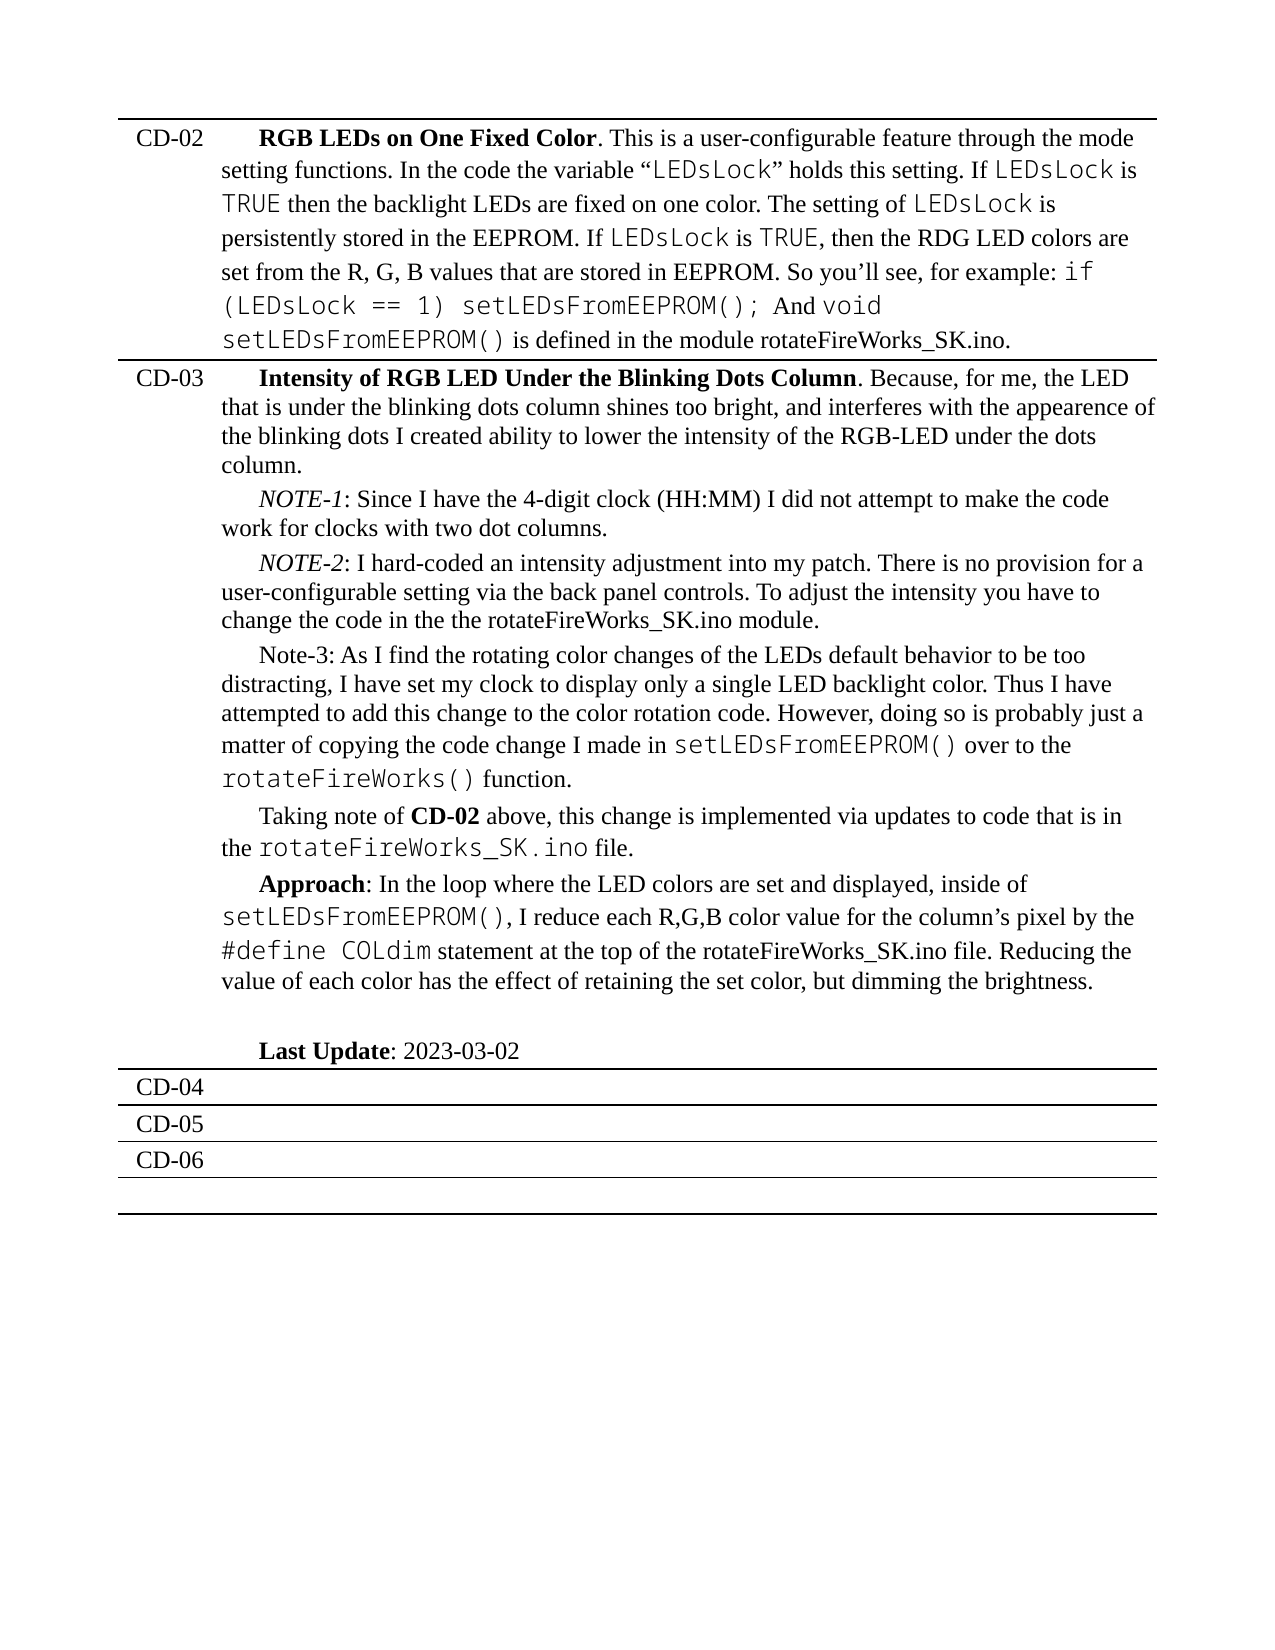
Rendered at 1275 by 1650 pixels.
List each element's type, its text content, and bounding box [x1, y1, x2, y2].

table_cell [221, 1178, 1157, 1213]
table_cell [221, 1106, 1157, 1141]
table_cell Intensity of RGB LED Under the Blinking Dots Column. Because, for me, the LED that is under the blinking dots column shines too bright, and interferes with the appearence of the blinking dots I created ability to lower the intensity of the RGB-LED under the dots column. NOTE-1: Since I have the 4-digit clock (HH:MM) I did not attempt to make the code work for clocks with two dot columns. NOTE-2: I hard-coded an intensity adjustment into my patch. There is no provision for a user-configurable setting via the back panel controls. To adjust the intensity you have to change the code in the the rotateFireWorks_SK.ino module. Note-3: As I find the rotating color changes of the LEDs default behavior to be too distracting, I have set my clock to display only a single LED backlight color. Thus I have attempted to add this change to the color rotation code. However, doing so is probably just a matter of copying the code change I made in setLEDsFromEEPROM() over to the rotateFireWorks() function. Taking note of CD-02 above, this change is implemented via updates to code that is in the rotateFireWorks_SK.ino file. Approach: In the loop where the LED colors are set and displayed, inside of setLEDsFromEEPROM(), I reduce each R,G,B color value for the column’s pixel by the #define COLdim statement at the top of the rotateFireWorks_SK.ino file. Reducing the value of each color has the effect of retaining the set color, but dimming the brightness. Last Update: 2023-03-02 [221, 361, 1157, 1068]
table_cell CD-04 [118, 1070, 221, 1104]
table_cell CD-05 [118, 1106, 221, 1141]
table_cell RGB LEDs on One Fixed Color. This is a user-configurable feature through the mode setting functions. In the code the variable “LEDsLock” holds this setting. If LEDsLock is TRUE then the backlight LEDs are fixed on one color. The setting of LEDsLock is persistently stored in the EEPROM. If LEDsLock is TRUE, then the RDG LED colors are set from the R, G, B values that are stored in EEPROM. So you’ll see, for example: if (LEDsLock == 1) setLEDsFromEEPROM(); And void setLEDsFromEEPROM() is defined in the module rotateFireWorks_SK.ino. [221, 120, 1157, 359]
table_cell [221, 1070, 1157, 1104]
table_cell [118, 1178, 221, 1213]
table_cell CD-06 [118, 1142, 221, 1177]
table_cell CD-03 [118, 361, 221, 1068]
table_cell CD-02 [118, 120, 221, 359]
table_cell [221, 1142, 1157, 1177]
